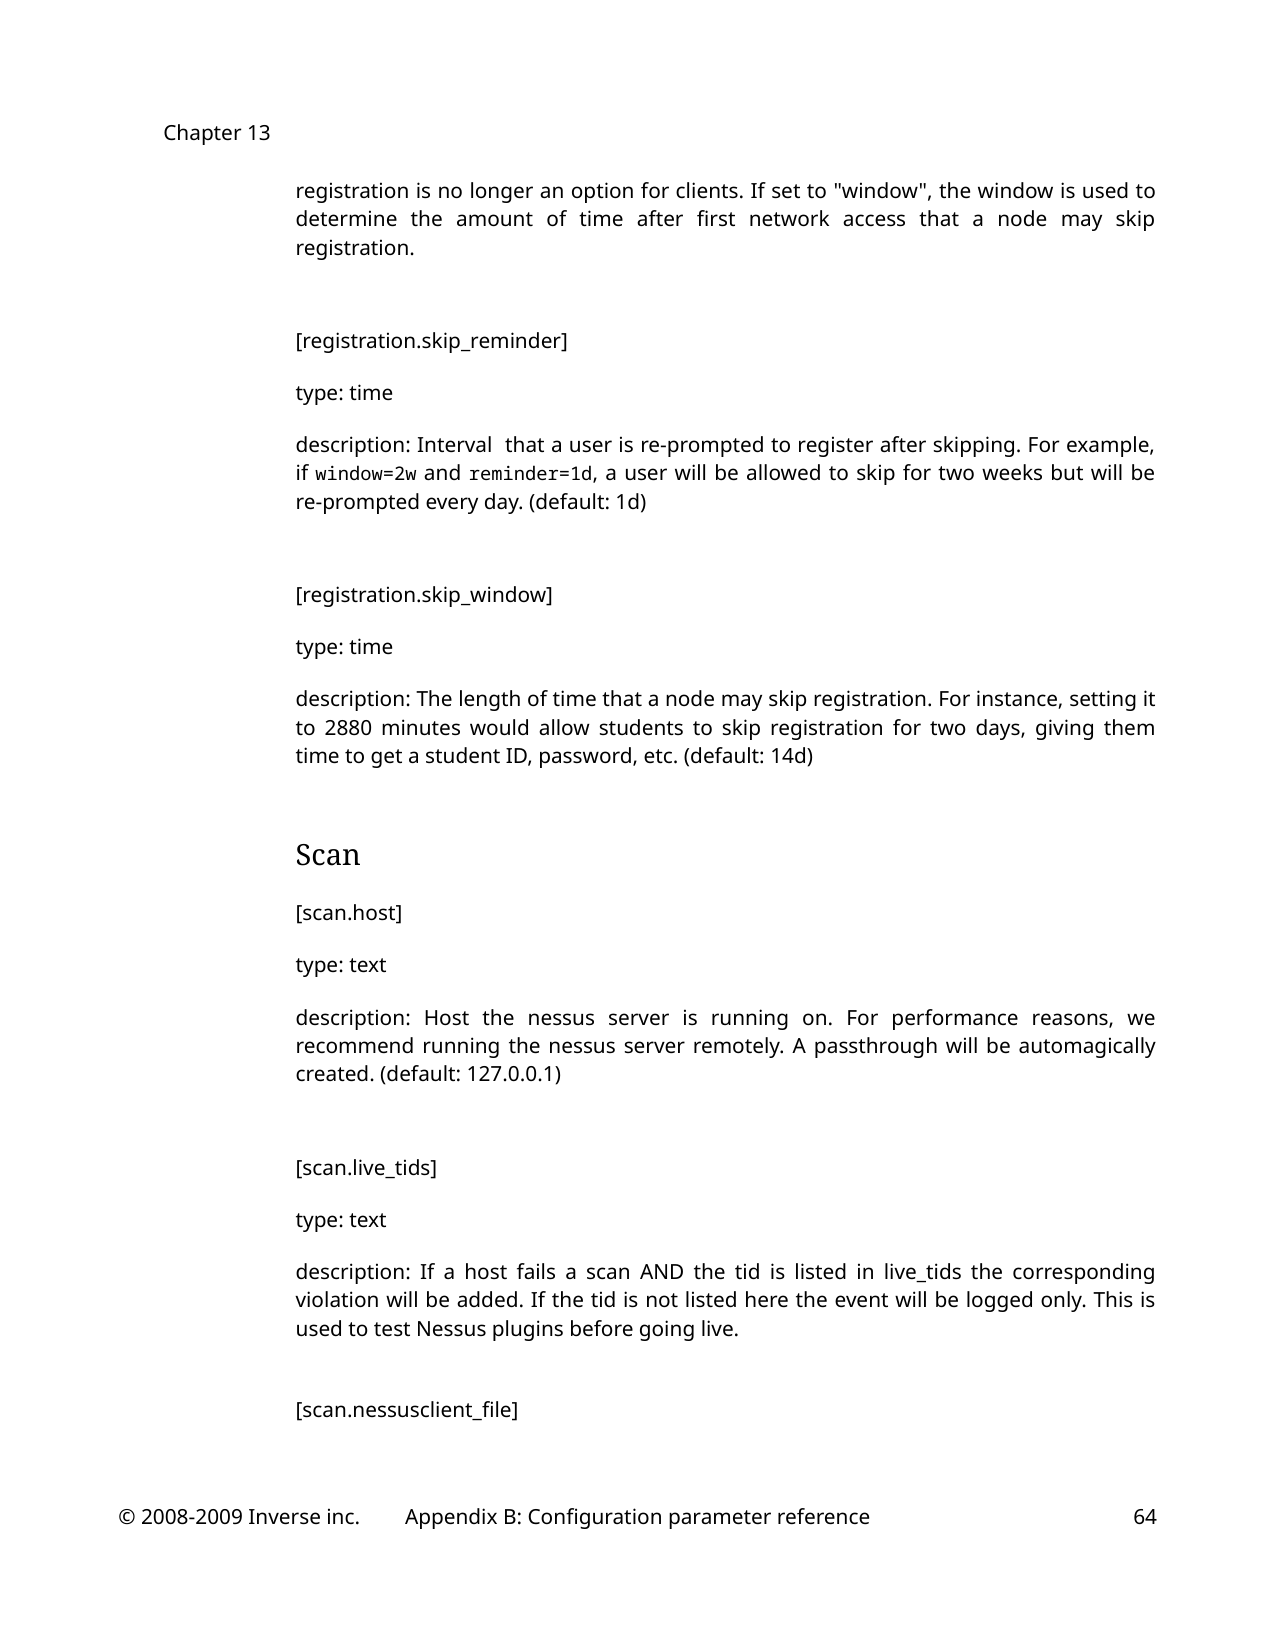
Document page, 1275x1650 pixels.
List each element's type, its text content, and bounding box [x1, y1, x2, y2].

text [scan.live_tids] [295, 1153, 1157, 1181]
text type: time [295, 632, 1157, 661]
text [scan.host] [295, 898, 1157, 927]
text description: Host the nessus server is running on. For performance reasons, we recommend running the nessus server remotely. A passthrough will be automagically created. (default: 127.0.0.1) [295, 1003, 1157, 1088]
text [registration.skip_window] [295, 580, 1157, 608]
text [registration.skip_reminder] [295, 326, 1157, 354]
text [scan.nessusclient_file] [295, 1396, 1157, 1424]
text description: Interval that a user is re-prompted to register after skipping. For example, if window=2w and reminder=1d, a user will be allowed to skip for two weeks but will be re-prompted every day. (default: 1d) [295, 430, 1157, 515]
text type: text [295, 951, 1157, 979]
text type: text [295, 1205, 1157, 1233]
text type: time [295, 378, 1157, 406]
text registration is no longer an option for clients. If set to "window", the window is used to determine the amount of time after first network access that a node may skip registration. [295, 176, 1157, 261]
text description: If a host fails a scan AND the tid is listed in live_tids the corresponding violation will be added. If the tid is not listed here the event will be logged only. This is used to test Nessus plugins before going live. [295, 1257, 1157, 1342]
subtitle Scan [295, 834, 1157, 874]
text description: The length of time that a node may skip registration. For instance, setting it to 2880 minutes would allow students to skip registration for two days, giving them time to get a student ID, password, etc. (default: 14d) [295, 684, 1157, 769]
